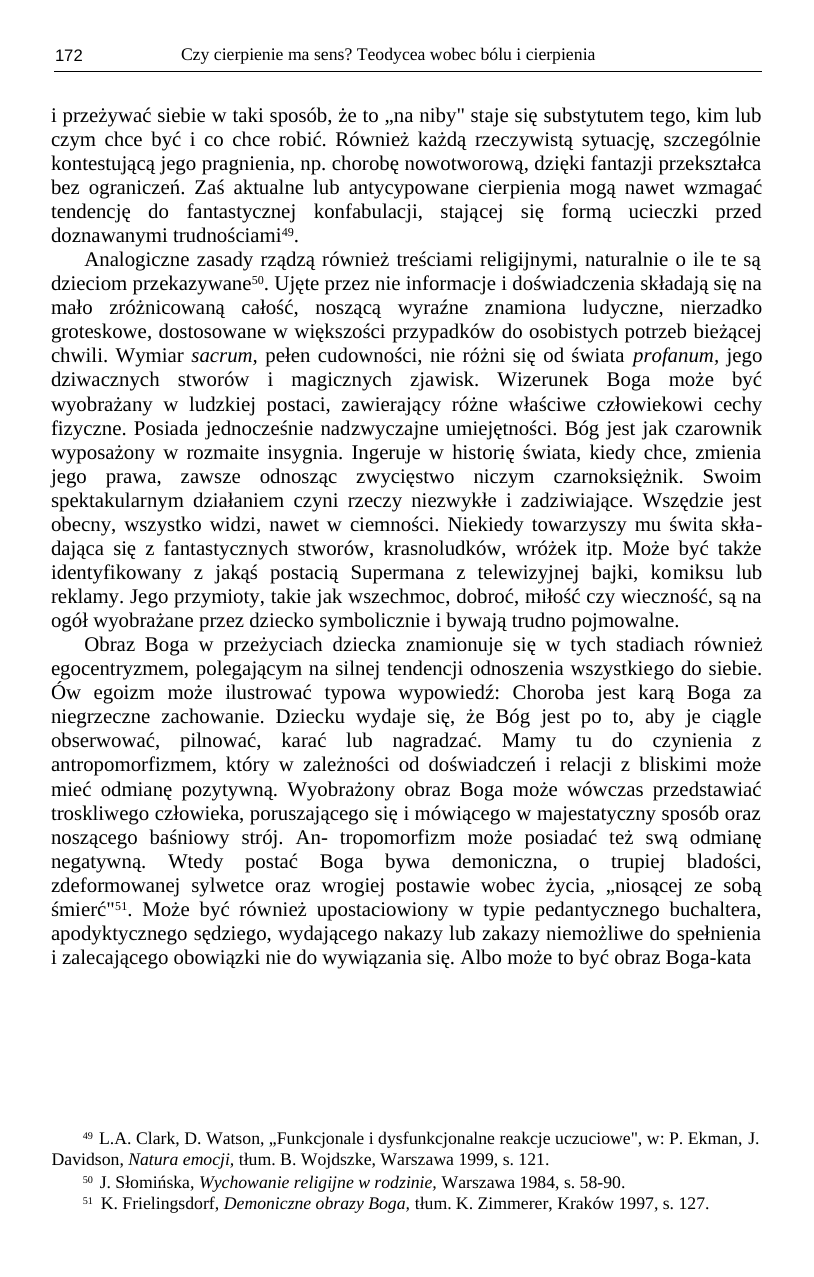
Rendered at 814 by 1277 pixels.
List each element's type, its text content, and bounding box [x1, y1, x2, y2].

text Analogiczne zasady rządzą również treściami religijnymi, naturalnie o ile te są dzieciom przekazywane50. Ujęte przez nie informacje i doświadczenia składają się na mało zróżnicowaną całość, noszącą wyraźne znamiona lu­dyczne, nierzadko groteskowe, dostosowane w większości przypadków do osobistych potrzeb bieżącej chwili. Wymiar sacrum, pełen cudowności, nie różni się od świata profanum, jego dziwacznych stworów i magicznych zja­wisk. Wizerunek Boga może być wyobrażany w ludzkiej postaci, zawierają­cy różne właściwe człowiekowi cechy fizyczne. Posiada jednocześnie nad­zwyczajne umiejętności. Bóg jest jak czarownik wyposażony w rozmaite insygnia. Ingeruje w historię świata, kiedy chce, zmienia jego prawa, zawsze odnosząc zwycięstwo niczym czarnoksiężnik. Swoim spektakularnym działaniem czyni rzeczy niezwykłe i zadziwiające. Wszędzie jest obecny, wszystko widzi, nawet w ciemności. Niekiedy towarzyszy mu świta skła­dająca się z fantastycznych stworów, krasnoludków, wróżek itp. Może być także identyfikowany z jakąś postacią Supermana z telewizyjnej bajki, ko­miksu lub reklamy. Jego przymioty, takie jak wszechmoc, dobroć, miłość czy wieczność, są na ogół wyobrażane przez dziecko symbolicznie i bywają trudno pojmowalne. [51, 247, 762, 632]
text 49 L.A. Clark, D. Watson, „Funkcjonale i dysfunkcjonalne reakcje uczuciowe", w: P. Ekman, J. Davidson, Natura emocji, tłum. B. Wojdszke, Warszawa 1999, s. 121. [51, 1128, 759, 1169]
text 172 [55, 46, 88, 65]
text 51 K. Frielingsdorf, Demoniczne obrazy Boga, tłum. K. Zimmerer, Kraków 1997, s. 127. [51, 1193, 759, 1213]
text Czy cierpienie ma sens? Teodycea wobec bólu i cierpienia [181, 44, 635, 64]
text Obraz Boga w przeżyciach dziecka znamionuje się w tych stadiach rów­nież egocentryzmem, polegającym na silnej tendencji odnoszenia wszystkie­go do siebie. Ów egoizm może ilustrować typowa wypowiedź: Choroba jest karą Boga za niegrzeczne zachowanie. Dziecku wydaje się, że Bóg jest po to, aby je ciągle obserwować, pilnować, karać lub nagradzać. Mamy tu do czynienia z antropomorfizmem, który w zależności od doświadczeń i relacji z bliskimi może mieć odmianę pozytywną. Wyobrażony obraz Boga może wówczas przedstawiać troskliwego człowieka, poruszającego się i mówiącego w majestatyczny sposób oraz noszącego baśniowy strój. An- tropomorfizm może posiadać też swą odmianę negatywną. Wtedy postać Boga bywa demoniczna, o trupiej bladości, zdeformowanej sylwetce oraz wrogiej postawie wobec życia, „niosącej ze sobą śmierć"51. Może być rów­nież upostaciowiony w typie pedantycznego buchaltera, apodyktycznego sędziego, wydającego nakazy lub zakazy niemożliwe do spełnienia i zaleca­jącego obowiązki nie do wywiązania się. Albo może to być obraz Boga-kata [51, 632, 762, 969]
text i przeżywać siebie w taki sposób, że to „na niby" staje się substytutem tego, kim lub czym chce być i co chce robić. Również każdą rzeczywistą sytuację, szczególnie kontestującą jego pragnienia, np. chorobę nowotworową, dzięki fantazji przekształca bez ograniczeń. Zaś aktualne lub antycypowane cier­pienia mogą nawet wzmagać tendencję do fantastycznej konfabulacji, stają­cej się formą ucieczki przed doznawanymi trudnościami49. [51, 103, 762, 247]
text 50 J. Słomińska, Wychowanie religijne w rodzinie, Warszawa 1984, s. 58-90. [51, 1172, 759, 1192]
